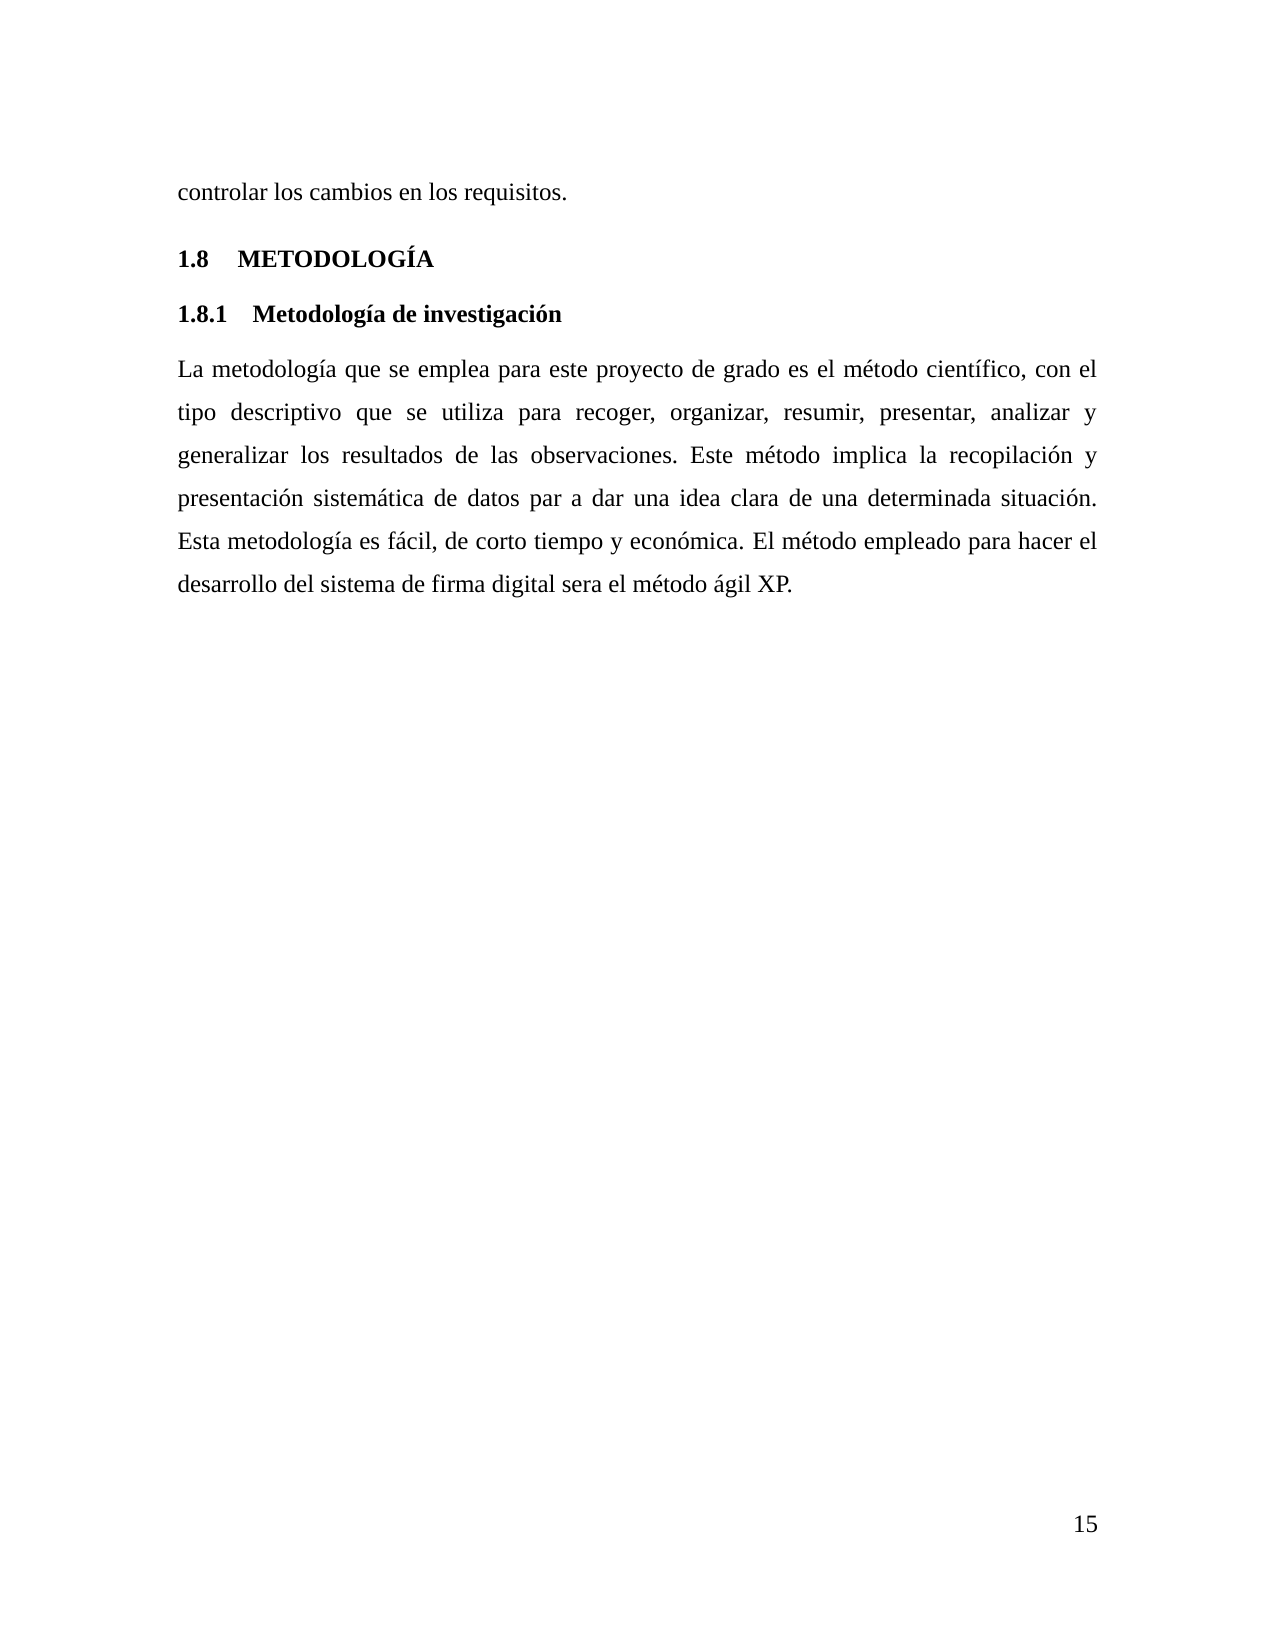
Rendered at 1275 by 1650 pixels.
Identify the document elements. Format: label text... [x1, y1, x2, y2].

subtitle METODOLOGÍA [177, 244, 1098, 273]
subtitle Metodología de investigación [177, 299, 1098, 327]
text La metodología que se emplea para este proyecto de grado es el método científico, con el tipo descriptivo que se utiliza para recoger, organizar, resumir, presentar, analizar y generalizar los resultados de las observaciones. Este método implica la recopilación y presentación sistemática de datos par a dar una idea clara de una determinada situación. Esta metodología es fácil, de corto tiempo y económica. El método empleado para hacer el desarrollo del sistema de firma digital sera el método ágil XP. [177, 354, 1098, 598]
text controlar los cambios en los requisitos. [177, 177, 1098, 206]
